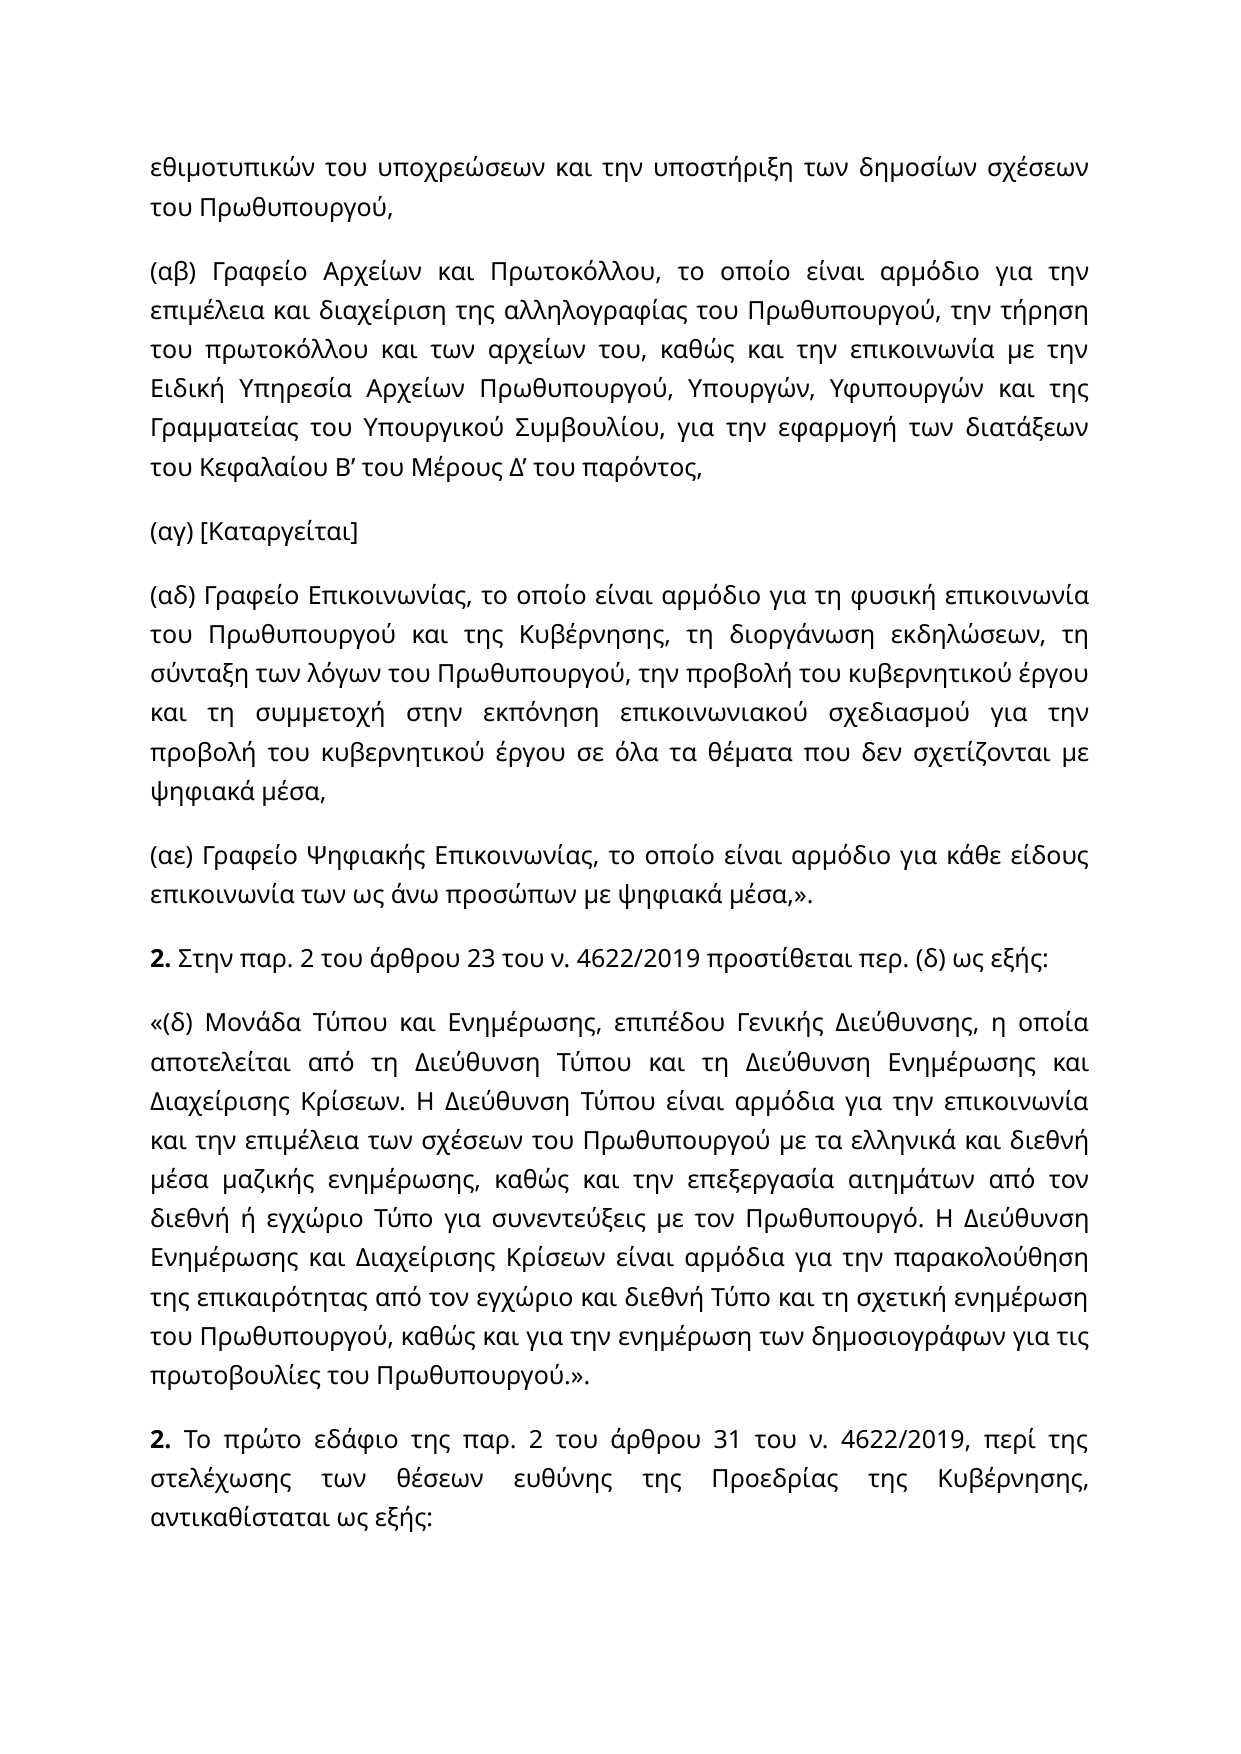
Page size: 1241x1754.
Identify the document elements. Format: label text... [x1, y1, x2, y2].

text (αδ) Γραφείο Επικοινωνίας, το οποίο είναι αρμόδιο για τη φυσική επικοινωνία του Πρωθυπουργού και της Κυβέρνησης, τη διοργάνωση εκδηλώσεων, τη σύνταξη των λόγων του Πρωθυπουργού, την προβολή του κυβερνητικού έργου και τη συμμετοχή στην εκπόνηση επικοινωνιακού σχεδιασμού για την προβολή του κυβερνητικού έργου σε όλα τα θέματα που δεν σχετίζονται με ψηφιακά μέσα, [150, 577, 1090, 807]
text (αβ) Γραφείο Αρχείων και Πρωτοκόλλου, το οποίο είναι αρμόδιο για την επιμέλεια και διαχείριση της αλληλογραφίας του Πρωθυπουργού, την τήρηση του πρωτοκόλλου και των αρχείων του, καθώς και την επικοινωνία με την Ειδική Υπηρεσία Αρχείων Πρωθυπουργού, Υπουργών, Υφυπουργών και της Γραμματείας του Υπουργικού Συμβουλίου, για την εφαρμογή των διατάξεων του Κεφαλαίου Β’ του Μέρους Δ’ του παρόντος, [150, 253, 1090, 483]
text 2. Στην παρ. 2 του άρθρου 23 του ν. 4622/2019 προστίθεται περ. (δ) ως εξής: [150, 941, 1090, 975]
text 2. Το πρώτο εδάφιο της παρ. 2 του άρθρου 31 του ν. 4622/2019, περί της στελέχωσης των θέσεων ευθύνης της Προεδρίας της Κυβέρνησης, αντικαθίσταται ως εξής: [150, 1422, 1090, 1534]
text «(δ) Μονάδα Τύπου και Ενημέρωσης, επιπέδου Γενικής Διεύθυνσης, η οποία αποτελείται από τη Διεύθυνση Τύπου και τη Διεύθυνση Ενημέρωσης και Διαχείρισης Κρίσεων. Η Διεύθυνση Τύπου είναι αρμόδια για την επικοινωνία και την επιμέλεια των σχέσεων του Πρωθυπουργού με τα ελληνικά και διεθνή μέσα μαζικής ενημέρωσης, καθώς και την επεξεργασία αιτημάτων από τον διεθνή ή εγχώριο Τύπο για συνεντεύξεις με τον Πρωθυπουργό. Η Διεύθυνση Ενημέρωσης και Διαχείρισης Κρίσεων είναι αρμόδια για την παρακολούθηση της επικαιρότητας από τον εγχώριο και διεθνή Τύπο και τη σχετική ενημέρωση του Πρωθυπουργού, καθώς και για την ενημέρωση των δημοσιογράφων για τις πρωτοβουλίες του Πρωθυπουργού.». [150, 1005, 1090, 1392]
text (αγ) [Καταργείται] [150, 513, 1090, 547]
text εθιμοτυπικών του υποχρεώσεων και την υποστήριξη των δημοσίων σχέσεων του Πρωθυπουργού, [150, 150, 1090, 223]
text (αε) Γραφείο Ψηφιακής Επικοινωνίας, το οποίο είναι αρμόδιο για κάθε είδους επικοινωνία των ως άνω προσώπων με ψηφιακά μέσα,». [150, 837, 1090, 911]
